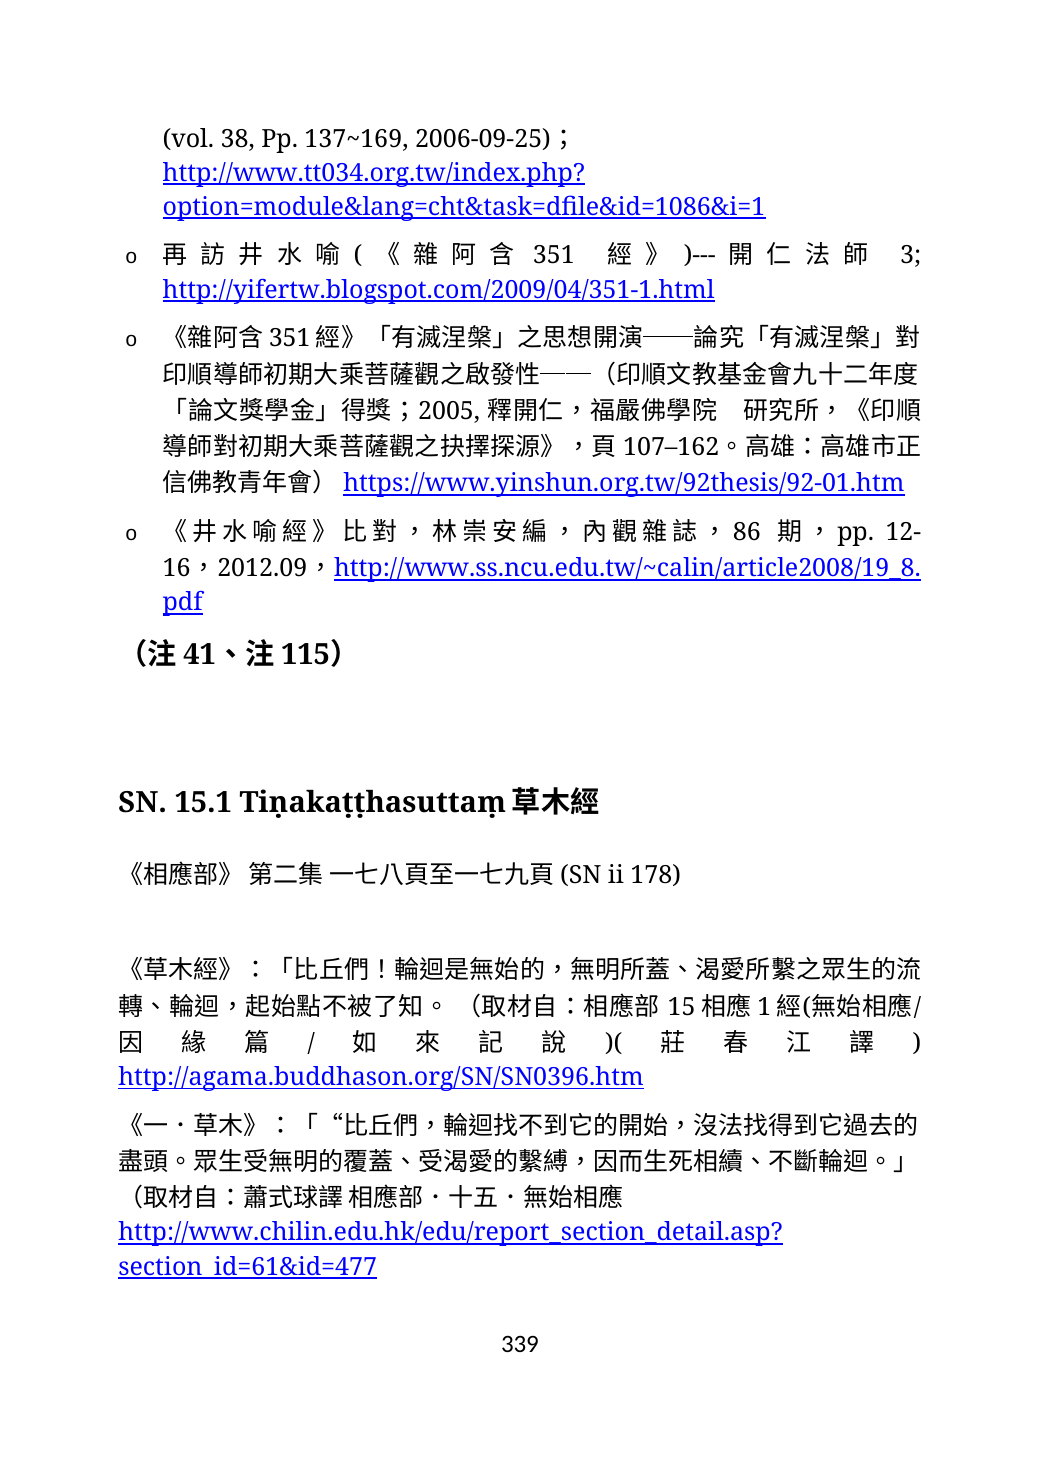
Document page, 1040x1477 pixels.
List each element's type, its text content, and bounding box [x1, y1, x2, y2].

list 再訪井水喻(《雜阿含351 經》)---開仁法師 3; http://yifertw.blogspot.com/2009/04/351-1.html [125, 235, 921, 305]
list (vol. 38, Pp. 137~169, 2006-09-25)； http://www.tt034.org.tw/index.php?option=module&lang=cht&task=dfile&id=1086&i=1 [125, 118, 921, 222]
text 《相應部》 第二集 一七八頁至一七九頁 (SN ii 178) [118, 855, 921, 891]
list 《井水喻經》比對，林崇安編，內觀雜誌，86 期，pp. 12-16，2012.09，http://www.ss.ncu.edu.tw/~calin/article2008/19_8.pdf [125, 512, 921, 618]
text 《一．草木》：「“比丘們，輪迴找不到它的開始，沒法找得到它過去的盡頭。眾生受無明的覆蓋、受渴愛的繫縛，因而生死相續、不斷輪迴。」 （取材自：蕭式球譯 相應部．十五．無始相應 http://www.chilin.edu.hk/edu/report_section_detail.asp?section_id=61&id=477 [118, 1105, 921, 1282]
text 《草木經》：「比丘們！輪迴是無始的，無明所蓋、渴愛所繫之眾生的流轉、輪迴，起始點不被了知。 （取材自：相應部15相應1經(無始相應/因緣篇/如來記說)(莊春江譯) http://agama.buddhason.org/SN/SN0396.htm [118, 950, 921, 1093]
subtitle SN. 15.1 Tiṇakaṭṭhasuttaṃ草木經 [118, 779, 921, 821]
list 《雜阿含351經》「有滅涅槃」之思想開演──論究「有滅涅槃」對印順導師初期大乘菩薩觀之啟發性──（印順文教基金會九十二年度「論文獎學金」得獎；2005, 釋開仁，福嚴佛學院 研究所，《印順導師對初期大乘菩薩觀之抉擇探源》，頁 107–162。高雄：高雄市正信佛教青年會） https://www.yinshun.org.tw/92thesis/92-01.htm [125, 318, 921, 499]
text （注 41、注 115） [118, 631, 921, 673]
